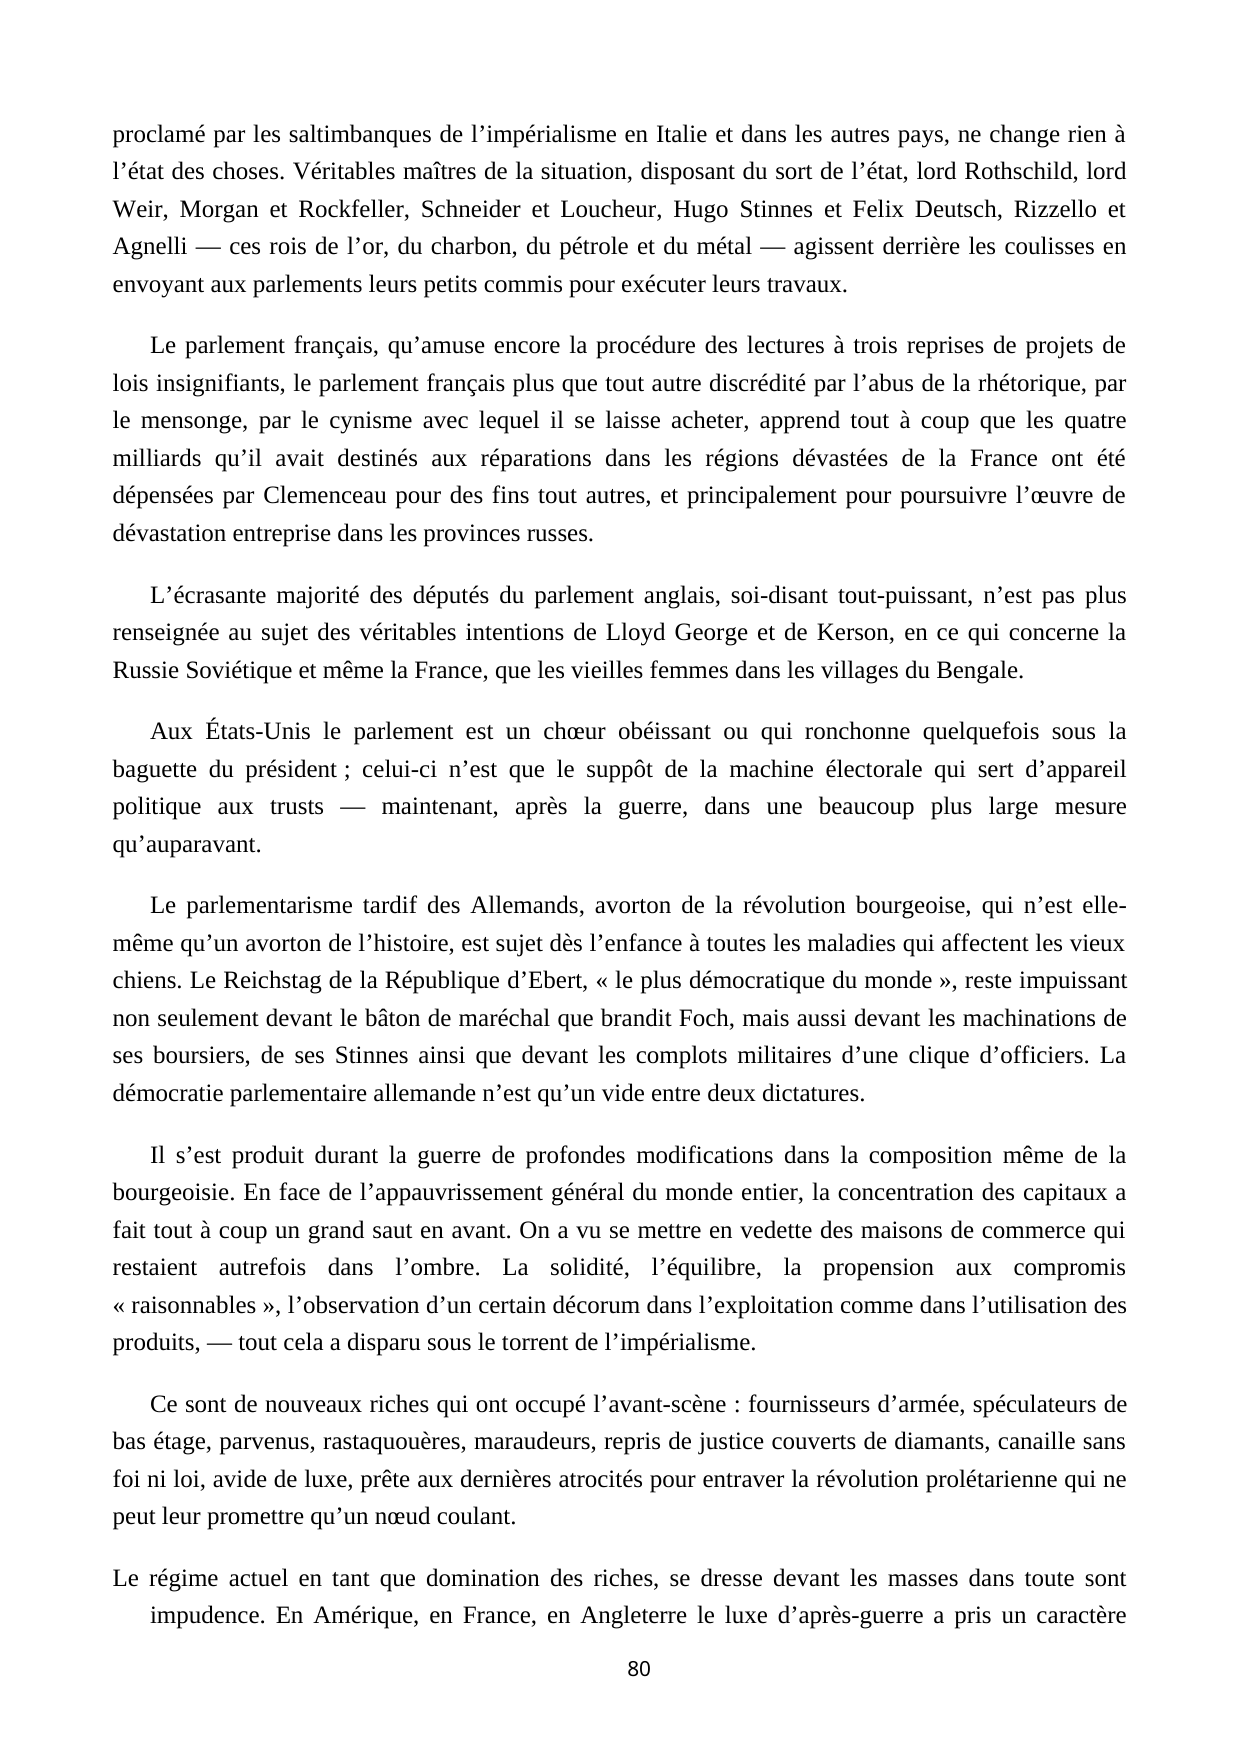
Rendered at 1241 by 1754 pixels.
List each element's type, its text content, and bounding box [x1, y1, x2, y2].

text Ce sont de nouveaux riches qui ont occupé l’avant-scène : fournisseurs d’armée, spéculateurs de bas étage, parvenus, rastaquouères, maraudeurs, repris de justice couverts de diamants, canaille sans foi ni loi, avide de luxe, prête aux dernières atrocités pour entraver la révolution prolétarienne qui ne peut leur promettre qu’un nœud coulant. [112, 1382, 1128, 1532]
text Il s’est produit durant la guerre de profondes modifications dans la composition même de la bourgeoisie. En face de l’appauvrissement général du monde entier, la concentration des capitaux a fait tout à coup un grand saut en avant. On a vu se mettre en vedette des maisons de commerce qui restaient autrefois dans l’ombre. La solidité, l’équilibre, la propension aux compromis « raisonnables », l’observation d’un certain décorum dans l’exploitation comme dans l’utilisation des produits, — tout cela a disparu sous le torrent de l’impérialisme. [112, 1133, 1128, 1358]
text proclamé par les saltimbanques de l’impérialisme en Italie et dans les autres pays, ne change rien à l’état des choses. Véritables maîtres de la situation, disposant du sort de l’état, lord Rothschild, lord Weir, Morgan et Rockfeller, Schneider et Loucheur, Hugo Stinnes et Felix Deutsch, Rizzello et Agnelli — ces rois de l’or, du charbon, du pétrole et du métal — agissent derrière les coulisses en envoyant aux parlements leurs petits commis pour exécuter leurs travaux. [112, 112, 1128, 300]
text L’écrasante majorité des députés du parlement anglais, soi-disant tout-puissant, n’est pas plus renseignée au sujet des véritables intentions de Lloyd George et de Kerson, en ce qui concerne la Russie Soviétique et même la France, que les vieilles femmes dans les villages du Bengale. [112, 573, 1128, 686]
text Le parlementarisme tardif des Allemands, avorton de la révolution bourgeoise, qui n’est elle-même qu’un avorton de l’histoire, est sujet dès l’enfance à toutes les maladies qui affectent les vieux chiens. Le Reichstag de la République d’Ebert, « le plus démocratique du monde », reste impuissant non seulement devant le bâton de maréchal que brandit Foch, mais aussi devant les machinations de ses boursiers, de ses Stinnes ainsi que devant les complots militaires d’une clique d’officiers. La démocratie parlementaire allemande n’est qu’un vide entre deux dictatures. [112, 884, 1128, 1109]
text Aux États-Unis le parlement est un chœur obéissant ou qui ronchonne quelquefois sous la baguette du président ; celui-ci n’est que le suppôt de la machine électorale qui sert d’appareil politique aux trusts — maintenant, après la guerre, dans une beaucoup plus large mesure qu’auparavant. [112, 710, 1128, 860]
text Le régime actuel en tant que domination des riches, se dresse devant les masses dans toute sont impudence. En Amérique, en France, en Angleterre le luxe d’après-guerre a pris un caractère [112, 1556, 1128, 1631]
text Le parlement français, qu’amuse encore la procédure des lectures à trois reprises de projets de lois insignifiants, le parlement français plus que tout autre discrédité par l’abus de la rhétorique, par le mensonge, par le cynisme avec lequel il se laisse acheter, apprend tout à coup que les quatre milliards qu’il avait destinés aux réparations dans les régions dévastées de la France ont été dépensées par Clemenceau pour des fins tout autres, et principalement pour poursuivre l’œuvre de dévastation entreprise dans les provinces russes. [112, 324, 1128, 549]
